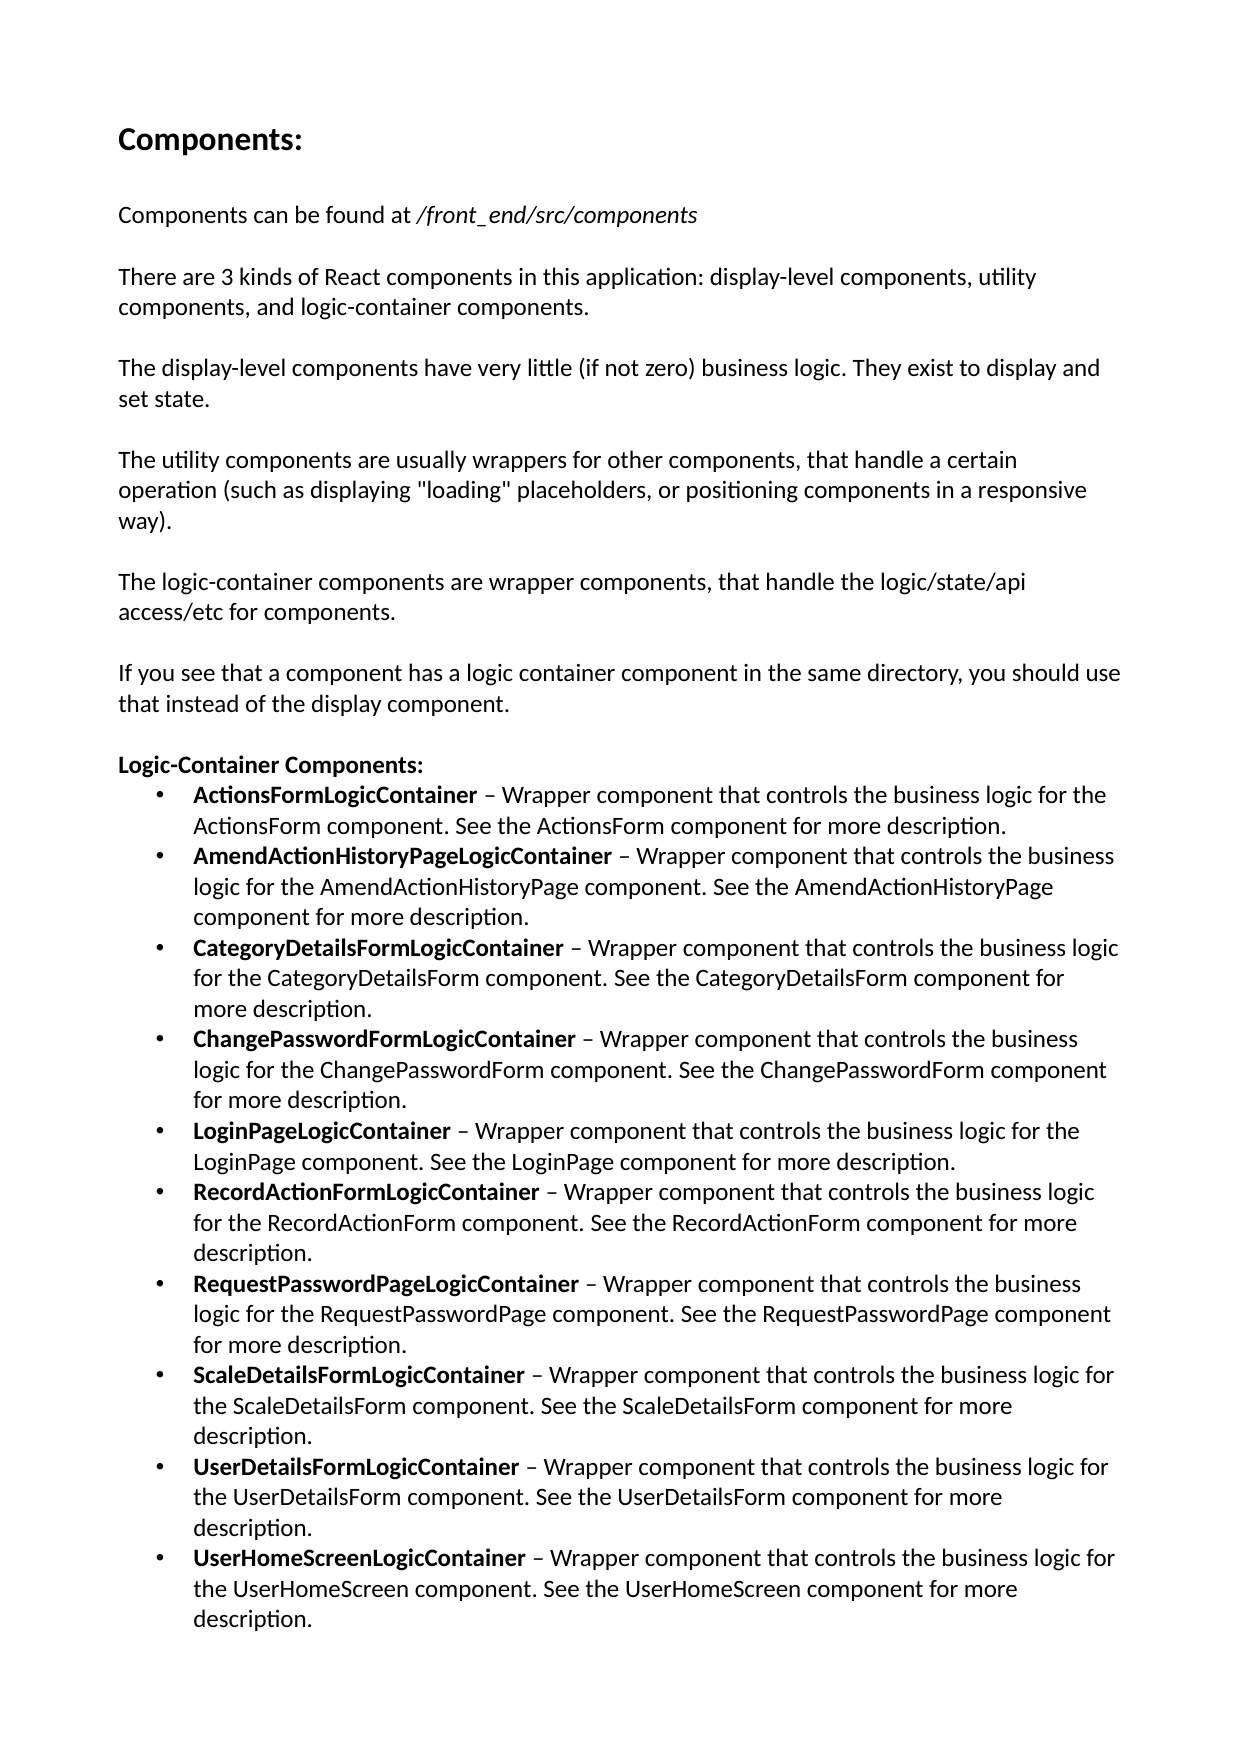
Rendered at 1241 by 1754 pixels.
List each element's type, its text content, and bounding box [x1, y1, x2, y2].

list RecordActionFormLogicContainer – Wrapper component that controls the business logic for the RecordActionForm component. See the RecordActionForm component for more description. [156, 1176, 1122, 1268]
list UserHomeScreenLogicContainer – Wrapper component that controls the business logic for the UserHomeScreen component. See the UserHomeScreen component for more description. [156, 1542, 1122, 1634]
list ChangePasswordFormLogicContainer – Wrapper component that controls the business logic for the ChangePasswordForm component. See the ChangePasswordForm component for more description. [156, 1024, 1122, 1115]
text The logic-container components are wrapper components, that handle the logic/state/api access/etc for components. [118, 566, 1122, 627]
list UserDetailsFormLogicContainer – Wrapper component that controls the business logic for the UserDetailsForm component. See the UserDetailsForm component for more description. [156, 1451, 1122, 1542]
list CategoryDetailsFormLogicContainer – Wrapper component that controls the business logic for the CategoryDetailsForm component. See the CategoryDetailsForm component for more description. [156, 932, 1122, 1024]
list ActionsFormLogicContainer – Wrapper component that controls the business logic for the ActionsForm component. See the ActionsForm component for more description. [156, 779, 1122, 841]
list AmendActionHistoryPageLogicContainer – Wrapper component that controls the business logic for the AmendActionHistoryPage component. See the AmendActionHistoryPage component for more description. [156, 841, 1122, 932]
text There are 3 kinds of React components in this application: display-level components, utility components, and logic-container components. [118, 261, 1122, 322]
text Components: [118, 118, 1122, 159]
text Logic-Container Components: [118, 749, 1122, 779]
list LoginPageLogicContainer – Wrapper component that controls the business logic for the LoginPage component. See the LoginPage component for more description. [156, 1115, 1122, 1176]
text Components can be found at /front_end/src/components [118, 199, 1122, 230]
list RequestPasswordPageLogicContainer – Wrapper component that controls the business logic for the RequestPasswordPage component. See the RequestPasswordPage component for more description. [156, 1268, 1122, 1359]
text If you see that a component has a logic container component in the same directory, you should use that instead of the display component. [118, 657, 1122, 718]
text The utility components are usually wrappers for other components, that handle a certain operation (such as displaying "loading" placeholders, or positioning components in a responsive way). [118, 444, 1122, 535]
text The display-level components have very little (if not zero) business logic. They exist to display and set state. [118, 352, 1122, 413]
list ScaleDetailsFormLogicContainer – Wrapper component that controls the business logic for the ScaleDetailsForm component. See the ScaleDetailsForm component for more description. [156, 1359, 1122, 1451]
